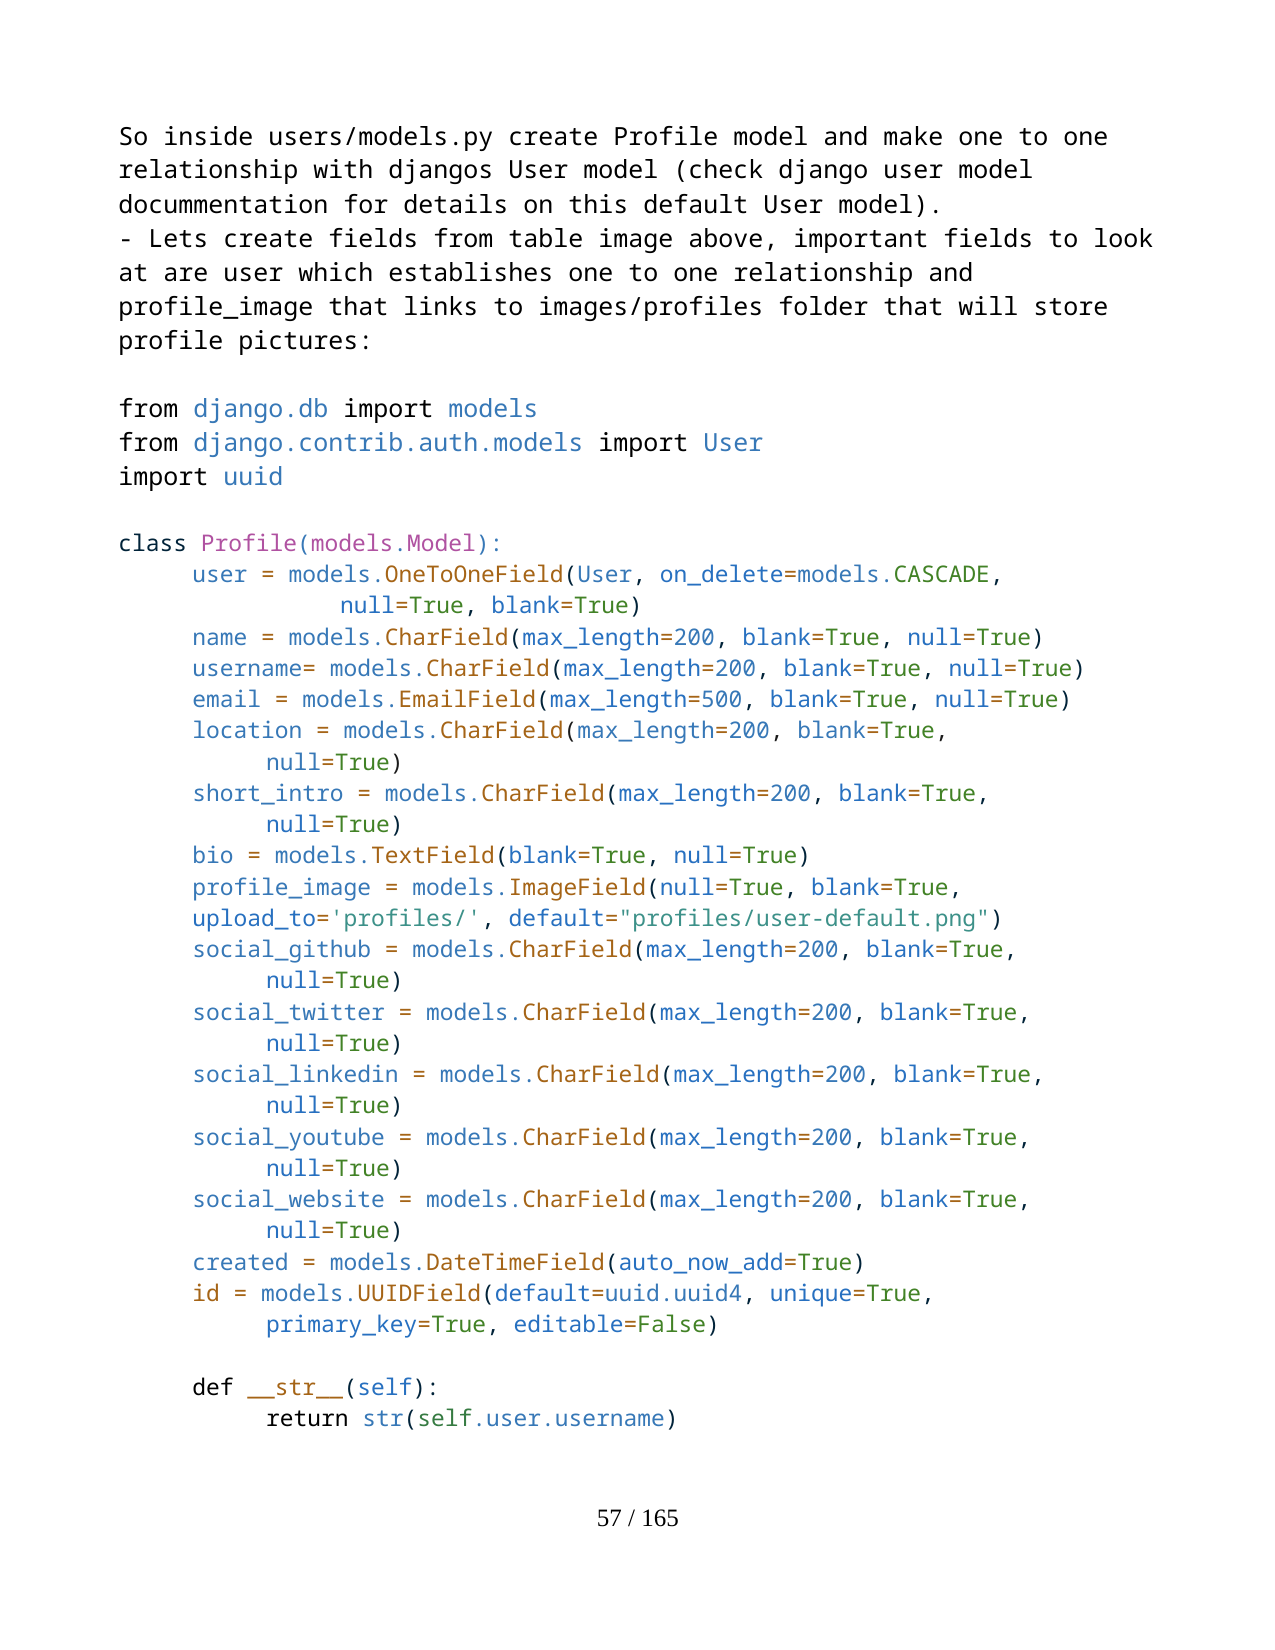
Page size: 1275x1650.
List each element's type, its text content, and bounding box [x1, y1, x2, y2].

text created = models.DateTimeField(auto_now_add=True) [118, 1246, 1157, 1277]
text from django.db import models [118, 391, 1157, 425]
text profile_image = models.ImageField(null=True, blank=True, upload_to='profiles/', default="profiles/user-default.png") [118, 871, 1157, 933]
text social_linkedin = models.CharField(max_length=200, blank=True, null=True) [118, 1058, 1157, 1121]
text id = models.UUIDField(default=uuid.uuid4, unique=True, primary_key=True, editable=False) [118, 1277, 1157, 1339]
text name = models.CharField(max_length=200, blank=True, null=True) [118, 621, 1157, 652]
text bio = models.TextField(blank=True, null=True) [118, 839, 1157, 871]
text from django.contrib.auth.models import User [118, 425, 1157, 459]
text social_github = models.CharField(max_length=200, blank=True, null=True) [118, 933, 1157, 996]
text social_website = models.CharField(max_length=200, blank=True, null=True) [118, 1183, 1157, 1246]
text location = models.CharField(max_length=200, blank=True, null=True) [118, 714, 1157, 777]
text social_youtube = models.CharField(max_length=200, blank=True, null=True) [118, 1121, 1157, 1183]
text return str(self.user.username) [118, 1402, 1157, 1433]
text email = models.EmailField(max_length=500, blank=True, null=True) [118, 683, 1157, 714]
text social_twitter = models.CharField(max_length=200, blank=True, null=True) [118, 996, 1157, 1058]
text - Lets create fields from table image above, important fields to look at are user which establishes one to one relationship and profile_image that links to images/profiles folder that will store profile pictures: [118, 220, 1157, 357]
text short_intro = models.CharField(max_length=200, blank=True, null=True) [118, 777, 1157, 839]
text def __str__(self): [118, 1371, 1157, 1402]
text class Profile(models.Model): [118, 527, 1157, 558]
text username= models.CharField(max_length=200, blank=True, null=True) [118, 652, 1157, 683]
text import uuid [118, 459, 1157, 493]
text user = models.OneToOneField(User, on_delete=models.CASCADE, null=True, blank=True) [118, 558, 1157, 621]
text So inside users/models.py create Profile model and make one to one relationship with djangos User model (check django user model docummentation for details on this default User model). [118, 118, 1157, 220]
